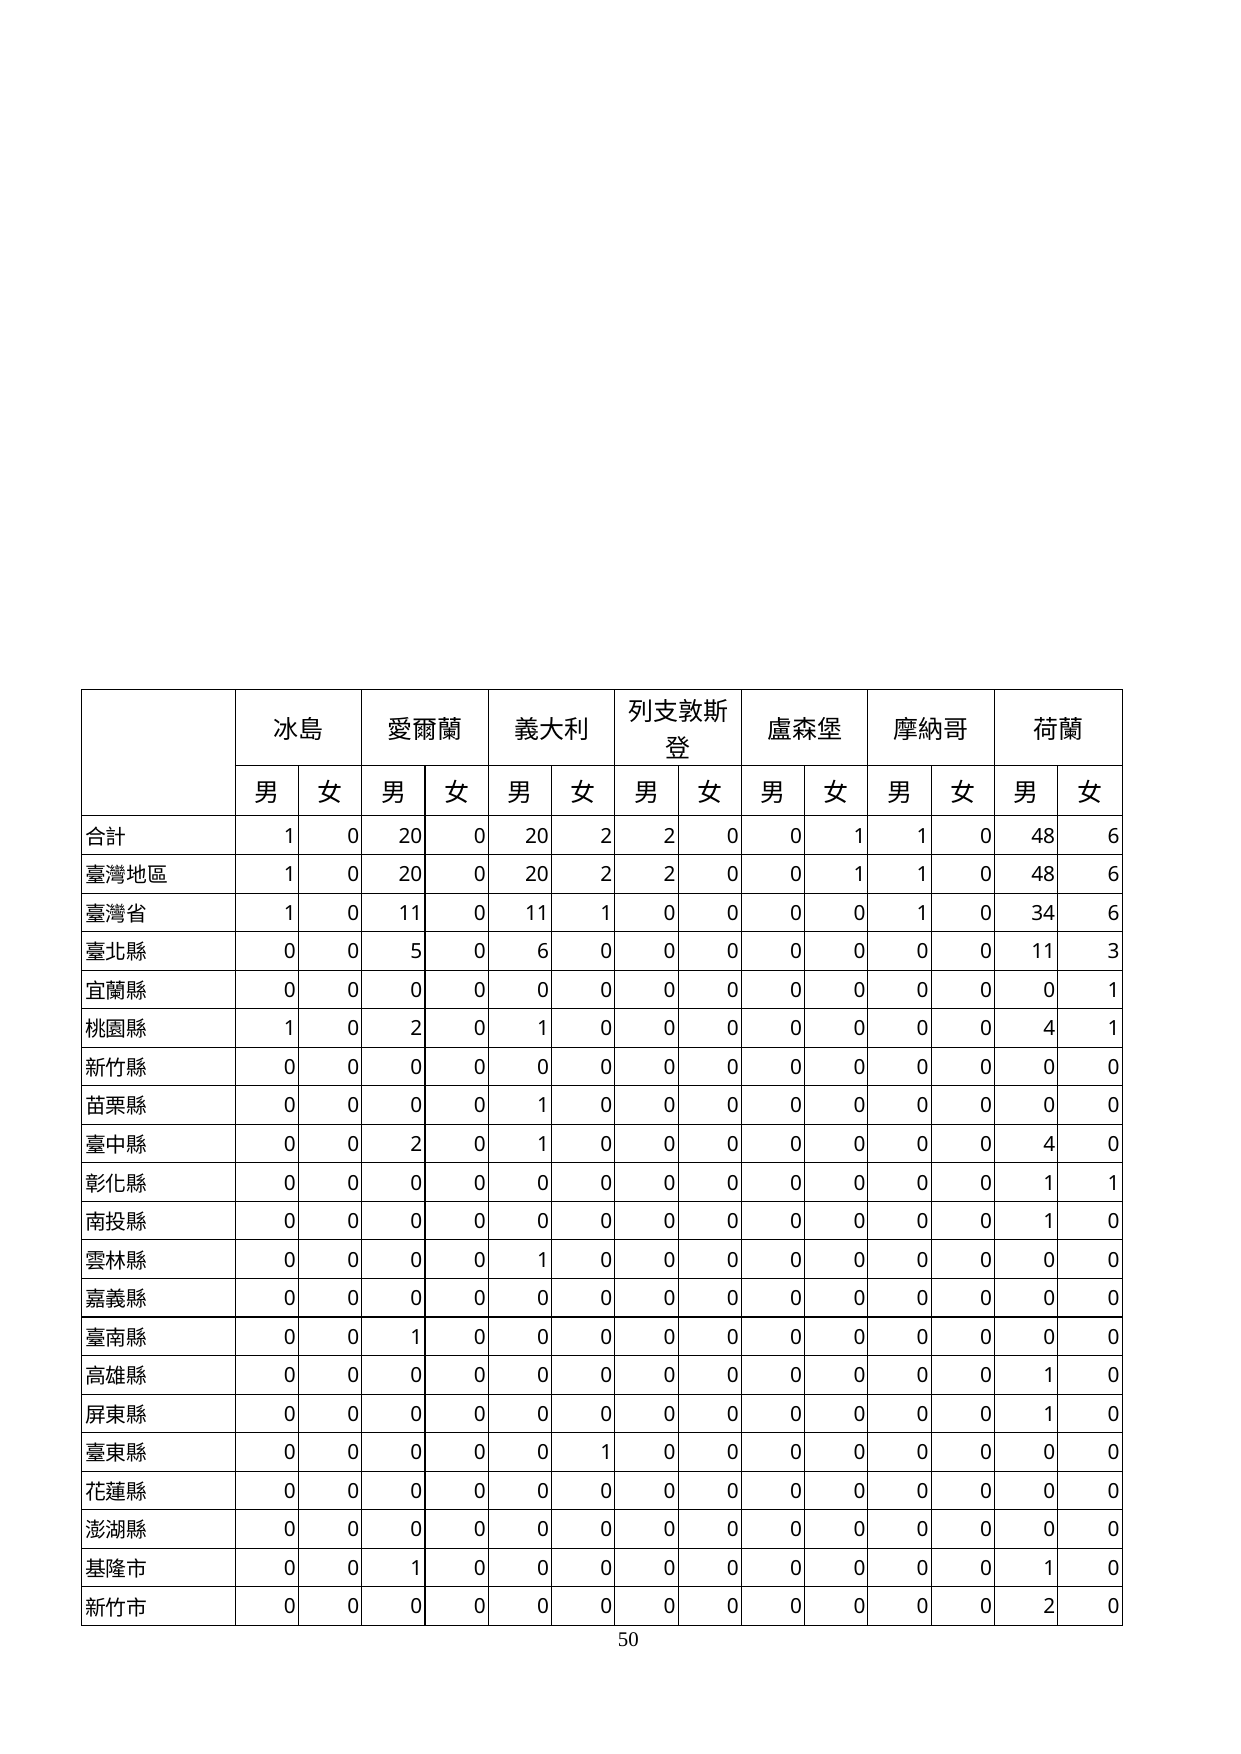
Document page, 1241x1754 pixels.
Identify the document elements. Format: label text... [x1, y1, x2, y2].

table_cell 0 [236, 1240, 298, 1278]
table_cell 0 [868, 1279, 931, 1316]
table_cell 女 [932, 766, 994, 815]
table_cell 0 [552, 1279, 614, 1316]
table_cell 1 [1058, 971, 1122, 1008]
table_cell 0 [299, 1472, 361, 1509]
table_cell 0 [742, 816, 804, 854]
table_cell 0 [679, 1163, 741, 1201]
table_cell 0 [1058, 1279, 1122, 1316]
table_cell 0 [932, 932, 994, 969]
table_cell 2 [552, 816, 614, 854]
table_cell 0 [426, 1472, 488, 1509]
table_cell 0 [742, 894, 804, 931]
table_cell 0 [552, 1009, 614, 1047]
table_cell 0 [426, 1318, 488, 1355]
table_cell 0 [742, 1048, 804, 1085]
table_cell 48 [995, 816, 1057, 854]
table_cell 0 [868, 1202, 931, 1239]
table_cell 1 [236, 855, 298, 892]
table_cell 4 [995, 1125, 1057, 1162]
table_cell 1 [995, 1202, 1057, 1239]
table_cell 0 [362, 1510, 424, 1548]
table_cell 0 [299, 1510, 361, 1548]
table_cell 0 [868, 1086, 931, 1124]
table_cell 0 [236, 1202, 298, 1239]
table_cell 0 [742, 1318, 804, 1355]
table_cell 0 [742, 1472, 804, 1509]
table_cell 0 [362, 1240, 424, 1278]
table_cell 0 [426, 1202, 488, 1239]
table_cell 0 [299, 1587, 361, 1625]
table_cell 0 [552, 1356, 614, 1393]
table_cell 48 [995, 855, 1057, 892]
table_cell 0 [995, 1472, 1057, 1509]
table_cell 0 [679, 894, 741, 931]
table_cell 0 [932, 1048, 994, 1085]
table_cell 0 [426, 1510, 488, 1548]
table_cell 0 [299, 1279, 361, 1316]
table_header 愛爾蘭 [362, 690, 488, 765]
table_cell 0 [615, 1395, 678, 1432]
table_cell 男 [868, 766, 931, 815]
table_cell 0 [742, 1009, 804, 1047]
table_cell 0 [742, 1240, 804, 1278]
table_cell 0 [299, 1549, 361, 1586]
table_cell 0 [805, 1510, 867, 1548]
table_cell 0 [1058, 1433, 1122, 1471]
table_cell 宜蘭縣 [82, 971, 235, 1008]
table_cell 0 [995, 971, 1057, 1008]
table_cell 0 [299, 816, 361, 854]
table_cell 0 [552, 1549, 614, 1586]
table_cell 女 [1058, 766, 1122, 815]
table_header 冰島 [236, 690, 361, 765]
table_cell 0 [679, 932, 741, 969]
table_cell 0 [299, 1086, 361, 1124]
table_cell 0 [489, 1395, 551, 1432]
table_cell 合計 [82, 816, 235, 854]
table_cell 0 [679, 1587, 741, 1625]
table_cell 0 [868, 1472, 931, 1509]
table_cell 0 [426, 816, 488, 854]
table_cell 0 [805, 1240, 867, 1278]
table_cell 0 [299, 1318, 361, 1355]
table_cell 0 [742, 1510, 804, 1548]
table_cell 0 [868, 1356, 931, 1393]
table_cell 0 [615, 1086, 678, 1124]
table_cell 0 [932, 1510, 994, 1548]
table_cell 1 [1058, 1163, 1122, 1201]
table_cell 女 [679, 766, 741, 815]
table_cell 0 [426, 1395, 488, 1432]
table_cell 1 [995, 1163, 1057, 1201]
table_cell 20 [489, 816, 551, 854]
table_cell 0 [932, 1395, 994, 1432]
table_cell 0 [932, 1240, 994, 1278]
table_cell 0 [805, 1433, 867, 1471]
table_cell 0 [489, 1549, 551, 1586]
table_cell 0 [552, 971, 614, 1008]
table_cell 0 [362, 1433, 424, 1471]
table_cell 0 [236, 1125, 298, 1162]
table_cell 0 [805, 1395, 867, 1432]
table_cell 0 [805, 1279, 867, 1316]
table_cell 0 [868, 932, 931, 969]
table_cell 0 [805, 1125, 867, 1162]
table_cell 0 [742, 1125, 804, 1162]
table_cell 0 [679, 1240, 741, 1278]
table_cell 0 [742, 971, 804, 1008]
table_cell 0 [805, 1587, 867, 1625]
table_cell 0 [742, 1202, 804, 1239]
table_cell 0 [552, 1472, 614, 1509]
table_cell 1 [868, 816, 931, 854]
table_cell 澎湖縣 [82, 1510, 235, 1548]
table_cell 0 [1058, 1356, 1122, 1393]
table_cell 6 [1058, 894, 1122, 931]
table_cell 0 [362, 1163, 424, 1201]
table_cell 2 [615, 816, 678, 854]
table_cell 0 [426, 1240, 488, 1278]
table_cell 0 [299, 971, 361, 1008]
table_cell 0 [426, 1279, 488, 1316]
table_cell 0 [299, 1009, 361, 1047]
table_cell 0 [805, 1318, 867, 1355]
table_cell 女 [299, 766, 361, 815]
table_cell 0 [615, 894, 678, 931]
table_cell 0 [299, 1433, 361, 1471]
table_cell 0 [868, 1395, 931, 1432]
table_cell 1 [552, 894, 614, 931]
table_cell 0 [679, 1009, 741, 1047]
table_cell 0 [1058, 1048, 1122, 1085]
table_cell 20 [489, 855, 551, 892]
table_cell 0 [426, 1163, 488, 1201]
table_cell 0 [236, 932, 298, 969]
table_cell 0 [1058, 1240, 1122, 1278]
table_cell 臺北縣 [82, 932, 235, 969]
table_cell 4 [995, 1009, 1057, 1047]
table_cell 1 [805, 816, 867, 854]
table_cell 1 [868, 894, 931, 931]
table_cell 1 [868, 855, 931, 892]
table_cell 0 [742, 1163, 804, 1201]
table_cell 0 [426, 1587, 488, 1625]
table_cell 0 [679, 1086, 741, 1124]
table_cell 0 [489, 1472, 551, 1509]
table_cell 0 [805, 1472, 867, 1509]
table_cell 臺南縣 [82, 1318, 235, 1355]
table_cell 0 [552, 1163, 614, 1201]
table_cell 1 [236, 1009, 298, 1047]
table_cell 0 [426, 1086, 488, 1124]
table_cell 男 [362, 766, 424, 815]
table_cell 0 [868, 1125, 931, 1162]
table_cell 0 [489, 1587, 551, 1625]
table_cell 11 [995, 932, 1057, 969]
table_cell 0 [1058, 1086, 1122, 1124]
table_cell 0 [868, 1163, 931, 1201]
table_cell 基隆市 [82, 1549, 235, 1586]
table_cell 0 [236, 1433, 298, 1471]
table_cell 0 [679, 855, 741, 892]
table_cell 34 [995, 894, 1057, 931]
table_cell 0 [868, 1318, 931, 1355]
table_cell 0 [615, 1587, 678, 1625]
table_cell 高雄縣 [82, 1356, 235, 1393]
table_cell 6 [1058, 855, 1122, 892]
table_cell 0 [742, 855, 804, 892]
table_cell 男 [236, 766, 298, 815]
table_cell 0 [1058, 1472, 1122, 1509]
table_cell 雲林縣 [82, 1240, 235, 1278]
table_cell 1 [805, 855, 867, 892]
table_cell 0 [868, 1240, 931, 1278]
table_cell 0 [932, 1472, 994, 1509]
table_cell 1 [236, 816, 298, 854]
table_cell 0 [615, 1163, 678, 1201]
table_cell 0 [299, 1395, 361, 1432]
table_cell 0 [805, 971, 867, 1008]
table_cell 苗栗縣 [82, 1086, 235, 1124]
table_cell 男 [615, 766, 678, 815]
table_cell 0 [615, 1356, 678, 1393]
table_cell 0 [426, 1549, 488, 1586]
table_cell 6 [489, 932, 551, 969]
table_cell 0 [426, 894, 488, 931]
table_cell 0 [552, 1395, 614, 1432]
table_cell 0 [362, 1587, 424, 1625]
table_cell 0 [362, 1472, 424, 1509]
table_cell 0 [742, 1086, 804, 1124]
table_cell 0 [489, 1048, 551, 1085]
table_cell 0 [426, 932, 488, 969]
table_cell 0 [362, 971, 424, 1008]
table_cell 0 [299, 855, 361, 892]
table_cell 男 [995, 766, 1057, 815]
table_cell 0 [995, 1240, 1057, 1278]
table_cell 0 [615, 1240, 678, 1278]
table_cell 0 [615, 1549, 678, 1586]
table_cell 0 [932, 1549, 994, 1586]
table_cell 0 [932, 1009, 994, 1047]
table_cell 0 [615, 1318, 678, 1355]
table_cell 0 [489, 1318, 551, 1355]
table_cell 0 [679, 816, 741, 854]
table_cell 0 [805, 894, 867, 931]
table_cell 0 [1058, 1549, 1122, 1586]
table_cell 0 [299, 1163, 361, 1201]
table_cell 0 [615, 1472, 678, 1509]
table_cell 0 [679, 1472, 741, 1509]
table_cell 臺灣省 [82, 894, 235, 931]
table_cell 0 [236, 1318, 298, 1355]
table_cell 0 [679, 1395, 741, 1432]
table_cell 0 [236, 1587, 298, 1625]
table_cell 1 [489, 1086, 551, 1124]
table_cell 20 [362, 816, 424, 854]
table_cell 0 [426, 1048, 488, 1085]
table_cell 1 [362, 1318, 424, 1355]
table_cell 0 [489, 1279, 551, 1316]
table_cell 0 [679, 1433, 741, 1471]
table_cell 0 [236, 1279, 298, 1316]
table_cell 屏東縣 [82, 1395, 235, 1432]
table_cell 0 [742, 1433, 804, 1471]
table_cell 0 [615, 1433, 678, 1471]
table_cell 0 [932, 971, 994, 1008]
table_cell 0 [236, 1163, 298, 1201]
table_cell 0 [742, 1587, 804, 1625]
table_cell 1 [1058, 1009, 1122, 1047]
table_cell 0 [868, 971, 931, 1008]
table_cell 0 [236, 1549, 298, 1586]
table_cell 0 [552, 1318, 614, 1355]
table_cell 花蓮縣 [82, 1472, 235, 1509]
table_cell 女 [552, 766, 614, 815]
table_cell 3 [1058, 932, 1122, 969]
table_cell 0 [615, 971, 678, 1008]
table_cell 0 [868, 1587, 931, 1625]
table_cell 桃園縣 [82, 1009, 235, 1047]
table_cell 1 [489, 1240, 551, 1278]
table_cell 0 [615, 1125, 678, 1162]
table_cell 0 [1058, 1395, 1122, 1432]
table_cell 0 [552, 1125, 614, 1162]
table_cell 0 [362, 1048, 424, 1085]
table_cell 0 [932, 894, 994, 931]
table_cell 5 [362, 932, 424, 969]
table_header 義大利 [489, 690, 614, 765]
table_cell 0 [995, 1048, 1057, 1085]
table_cell 11 [362, 894, 424, 931]
table_cell 1 [236, 894, 298, 931]
table_cell 0 [742, 1279, 804, 1316]
table_cell 0 [868, 1549, 931, 1586]
table_cell 0 [615, 1009, 678, 1047]
table_cell 新竹縣 [82, 1048, 235, 1085]
table_cell 0 [489, 1356, 551, 1393]
table_cell 0 [489, 1433, 551, 1471]
table_cell 0 [552, 1510, 614, 1548]
table_cell 0 [362, 1356, 424, 1393]
table_cell 2 [362, 1009, 424, 1047]
table_cell 1 [362, 1549, 424, 1586]
table_cell 1 [995, 1549, 1057, 1586]
table_cell 嘉義縣 [82, 1279, 235, 1316]
table_cell 0 [679, 971, 741, 1008]
table_cell 1 [552, 1433, 614, 1471]
table_cell 0 [995, 1279, 1057, 1316]
table_cell 0 [932, 1163, 994, 1201]
table_cell 0 [932, 1356, 994, 1393]
table_cell 2 [552, 855, 614, 892]
table_cell 0 [362, 1086, 424, 1124]
table_cell 0 [615, 1279, 678, 1316]
table_cell 0 [552, 1240, 614, 1278]
table_cell 2 [362, 1125, 424, 1162]
table_cell 0 [805, 1549, 867, 1586]
table_cell 0 [299, 1202, 361, 1239]
table_cell 0 [805, 1163, 867, 1201]
table_cell 0 [679, 1202, 741, 1239]
table_cell 1 [489, 1009, 551, 1047]
table_cell 0 [615, 932, 678, 969]
table_cell 0 [299, 894, 361, 931]
table_cell 0 [932, 1086, 994, 1124]
table_cell 0 [552, 1048, 614, 1085]
table_cell 0 [742, 932, 804, 969]
table_cell 0 [236, 1356, 298, 1393]
table_cell 0 [1058, 1125, 1122, 1162]
table_cell 0 [362, 1279, 424, 1316]
table_cell 0 [236, 1472, 298, 1509]
table_cell 0 [679, 1125, 741, 1162]
table_cell 0 [1058, 1510, 1122, 1548]
table_cell 0 [236, 1086, 298, 1124]
table_cell 0 [236, 1048, 298, 1085]
table_cell 2 [615, 855, 678, 892]
table_cell 女 [805, 766, 867, 815]
table_cell 1 [489, 1125, 551, 1162]
table_header 荷蘭 [995, 690, 1122, 765]
table_cell 0 [1058, 1587, 1122, 1625]
table_cell 0 [489, 1510, 551, 1548]
table_cell 1 [995, 1395, 1057, 1432]
table_cell 0 [932, 1125, 994, 1162]
table_cell 0 [742, 1395, 804, 1432]
table_cell 0 [932, 1433, 994, 1471]
table_cell 0 [426, 1009, 488, 1047]
table_cell 0 [552, 1202, 614, 1239]
table_cell 0 [679, 1048, 741, 1085]
table_cell 0 [552, 1086, 614, 1124]
table_cell 0 [615, 1202, 678, 1239]
table_cell 南投縣 [82, 1202, 235, 1239]
table_cell 0 [1058, 1318, 1122, 1355]
table_cell 0 [805, 932, 867, 969]
table_cell 0 [932, 816, 994, 854]
table_cell 0 [805, 1086, 867, 1124]
table_cell 0 [868, 1009, 931, 1047]
table_cell 0 [995, 1318, 1057, 1355]
table_cell 0 [868, 1048, 931, 1085]
table_cell 0 [932, 1279, 994, 1316]
table_cell 新竹市 [82, 1587, 235, 1625]
table_cell 2 [995, 1587, 1057, 1625]
table_cell 0 [299, 1240, 361, 1278]
table_cell 0 [299, 932, 361, 969]
table_cell 臺中縣 [82, 1125, 235, 1162]
table_cell 0 [679, 1279, 741, 1316]
table_cell 0 [552, 932, 614, 969]
table_cell 0 [805, 1009, 867, 1047]
table_cell 0 [995, 1433, 1057, 1471]
table_cell 0 [679, 1549, 741, 1586]
table_cell 臺東縣 [82, 1433, 235, 1471]
table_cell 0 [299, 1356, 361, 1393]
table_cell 0 [615, 1510, 678, 1548]
table_cell 0 [679, 1510, 741, 1548]
table_cell 0 [426, 1125, 488, 1162]
table_header 摩納哥 [868, 690, 994, 765]
table_cell 0 [552, 1587, 614, 1625]
table_cell 0 [489, 1163, 551, 1201]
table_cell 0 [932, 855, 994, 892]
table_cell 臺灣地區 [82, 855, 235, 892]
table_cell 0 [805, 1048, 867, 1085]
table_cell 0 [805, 1202, 867, 1239]
table_cell 0 [1058, 1202, 1122, 1239]
table_cell 0 [932, 1202, 994, 1239]
table_cell 0 [236, 1395, 298, 1432]
table_cell 0 [742, 1549, 804, 1586]
table_cell 0 [299, 1048, 361, 1085]
table_cell 0 [679, 1356, 741, 1393]
table_cell 女 [426, 766, 488, 815]
table_cell 0 [236, 1510, 298, 1548]
table_header 盧森堡 [742, 690, 867, 765]
table_cell 0 [615, 1048, 678, 1085]
table_cell 0 [868, 1433, 931, 1471]
table_cell 0 [426, 1356, 488, 1393]
table_cell 0 [995, 1510, 1057, 1548]
table_cell 20 [362, 855, 424, 892]
table_cell 0 [489, 971, 551, 1008]
table_cell 6 [1058, 816, 1122, 854]
table_cell 0 [426, 1433, 488, 1471]
table_cell 11 [489, 894, 551, 931]
table_cell 0 [742, 1356, 804, 1393]
table_cell 彰化縣 [82, 1163, 235, 1201]
table_cell 0 [932, 1318, 994, 1355]
table_cell 0 [932, 1587, 994, 1625]
table_cell 0 [236, 971, 298, 1008]
table_cell 0 [805, 1356, 867, 1393]
table_cell 0 [679, 1318, 741, 1355]
table_header 列支敦斯登 [615, 690, 741, 765]
table_cell 0 [426, 971, 488, 1008]
table_cell 0 [362, 1395, 424, 1432]
table_cell 0 [995, 1086, 1057, 1124]
table_cell 男 [489, 766, 551, 815]
table_cell 0 [299, 1125, 361, 1162]
table_cell 0 [489, 1202, 551, 1239]
table_cell 0 [868, 1510, 931, 1548]
table_cell 0 [426, 855, 488, 892]
table_cell 1 [995, 1356, 1057, 1393]
table_cell 男 [742, 766, 804, 815]
table_cell 0 [362, 1202, 424, 1239]
table_header [82, 690, 235, 815]
